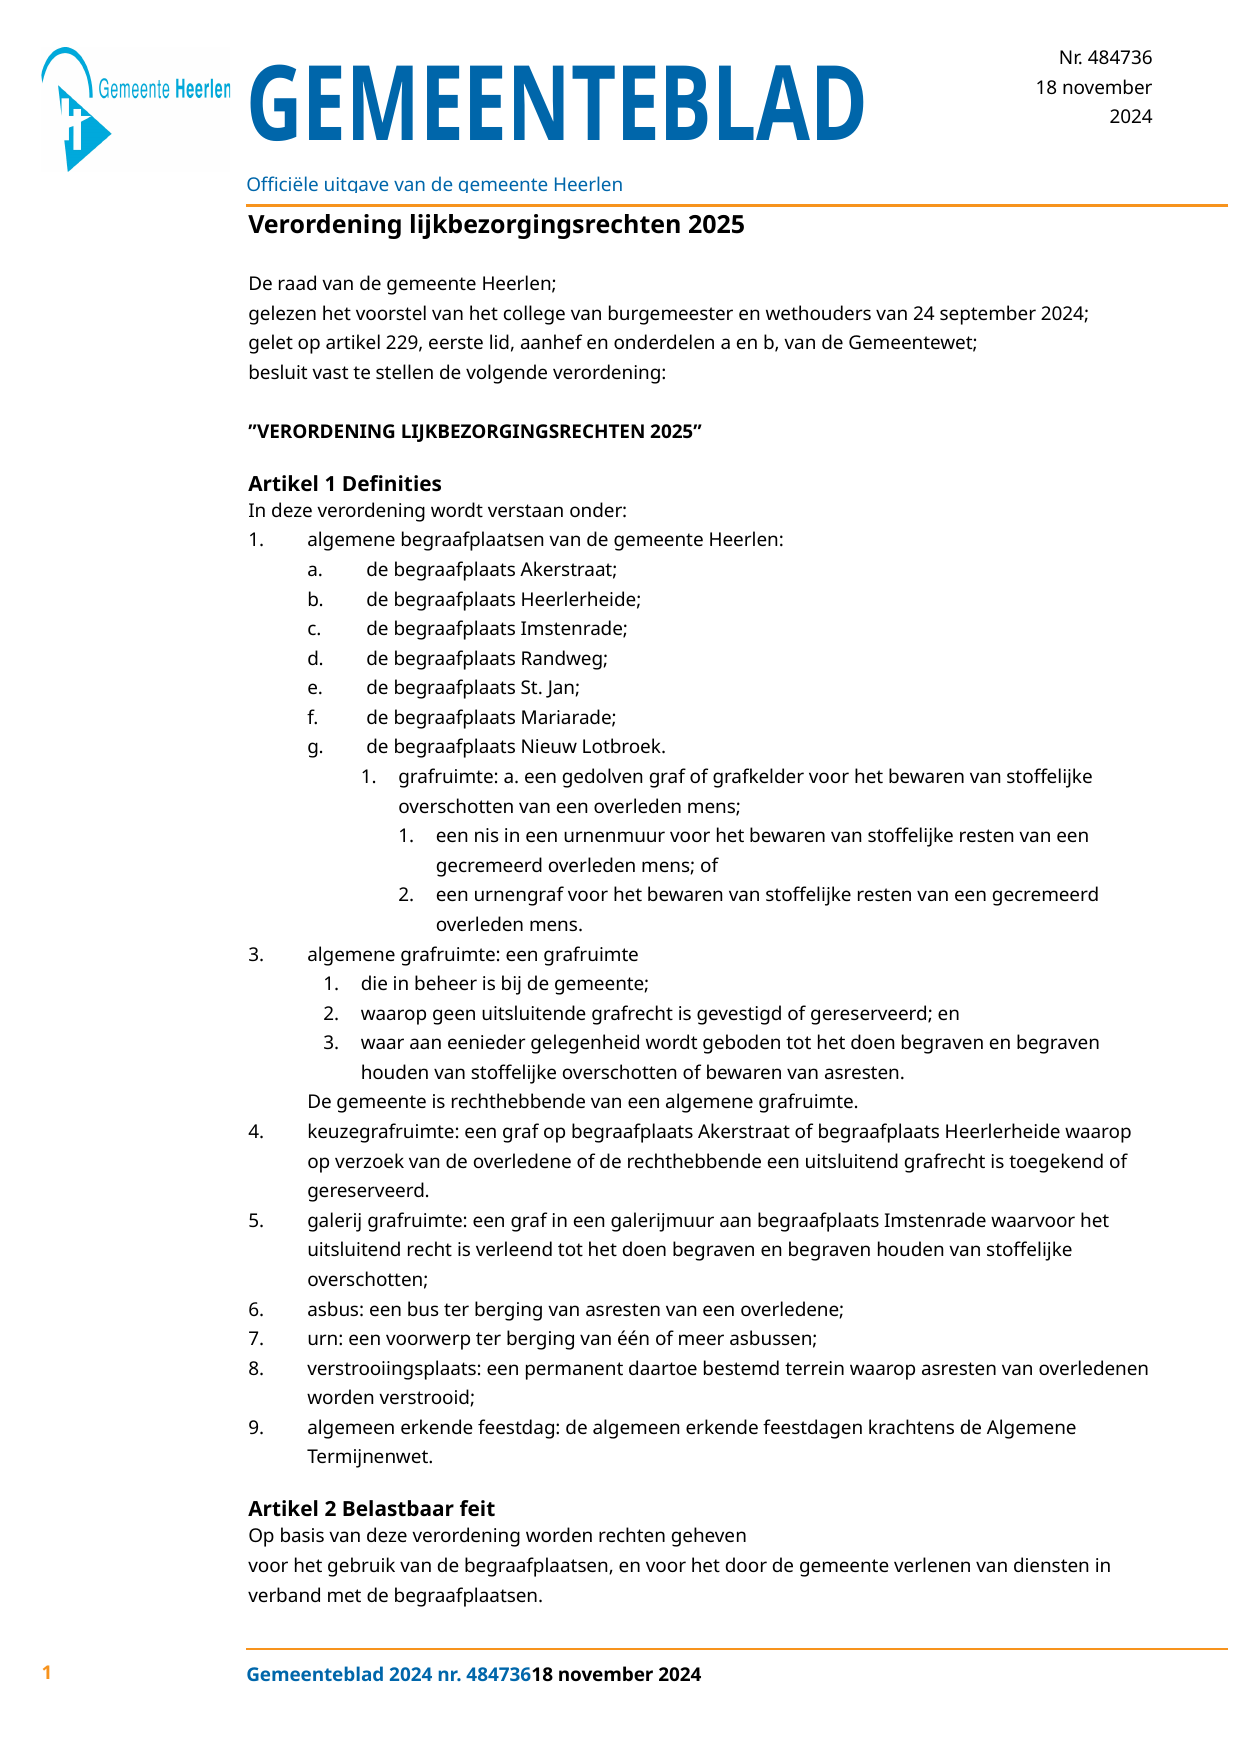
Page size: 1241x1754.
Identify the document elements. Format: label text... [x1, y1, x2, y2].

list urn: een voorwerp ter berging van één of meer asbussen; [248, 1325, 1152, 1351]
text Verordening lijkbezorgingsrechten 2025 [248, 207, 1152, 241]
list die in beheer is bij de gemeente; [323, 970, 1152, 996]
list de begraafplaats Nieuw Lotbroek. [307, 734, 1152, 759]
list galerij grafruimte: een graf in een galerijmuur aan begraafplaats Imstenrade waarvoor het uitsluitend recht is verleend tot het doen begraven en begraven houden van stoffelijke overschotten; [248, 1207, 1152, 1292]
list de begraafplaats Imstenrade; [307, 615, 1152, 641]
list de begraafplaats Heerlerheide; [307, 586, 1152, 612]
text besluit vast te stellen de volgende verordening: [248, 359, 1152, 385]
list algemeen erkende feestdag: de algemeen erkende feestdagen krachtens de Algemene Termijnenwet. [248, 1414, 1152, 1469]
picture [41, 47, 59, 70]
list een nis in een urnenmuur voor het bewaren van stoffelijke resten van een gecremeerd overleden mens; of [398, 822, 1152, 878]
list de begraafplaats Akerstraat; [307, 556, 1152, 582]
list een urnengraf voor het bewaren van stoffelijke resten van een gecremeerd overleden mens. [398, 882, 1152, 937]
text gelet op artikel 229, eerste lid, aanhef en onderdelen a en b, van de Gemeentewet; [248, 329, 1152, 355]
list grafruimte: a. een gedolven graf of grafkelder voor het bewaren van stoffelijke overschotten van een overleden mens; [361, 763, 1152, 819]
list de begraafplaats Randweg; [307, 645, 1152, 671]
list waar aan eenieder gelegenheid wordt geboden tot het doen begraven en begraven houden van stoffelijke overschotten of bewaren van asresten. [323, 1029, 1152, 1085]
list keuzegrafruimte: een graf op begraafplaats Akerstraat of begraafplaats Heerlerheide waarop op verzoek van de overledene of de rechthebbende een uitsluitend grafrecht is toegekend of gereserveerd. [248, 1118, 1152, 1203]
text In deze verordening wordt verstaan onder: [248, 497, 1152, 523]
list algemene begraafplaatsen van de gemeente Heerlen: [248, 527, 1152, 552]
picture [41, 47, 231, 172]
text voor het gebruik van de begraafplaatsen, en voor het door de gemeente verlenen van diensten in verband met de begraafplaatsen. [248, 1552, 1152, 1607]
list De gemeente is rechthebbende van een algemene grafruimte. [248, 1089, 1152, 1114]
list de begraafplaats St. Jan; [307, 674, 1152, 700]
text gelezen het voorstel van het college van burgemeester en wethouders van 24 september 2024; [248, 300, 1152, 326]
text Artikel 1 Definities [248, 469, 1152, 497]
list asbus: een bus ter berging van asresten van een overledene; [248, 1296, 1152, 1322]
list algemene grafruimte: een grafruimte [248, 941, 1152, 967]
list waarop geen uitsluitende grafrecht is gevestigd of gereserveerd; en [323, 1000, 1152, 1026]
list verstrooiingsplaats: een permanent daartoe bestemd terrein waarop asresten van overledenen worden verstrooid; [248, 1355, 1152, 1410]
list de begraafplaats Mariarade; [307, 704, 1152, 730]
text Artikel 2 Belastbaar feit [248, 1494, 1152, 1523]
text Op basis van deze verordening worden rechten geheven [248, 1523, 1152, 1548]
text De raad van de gemeente Heerlen; [248, 270, 1152, 296]
text ”VERORDENING LIJKBEZORGINGSRECHTEN 2025” [248, 418, 1152, 444]
